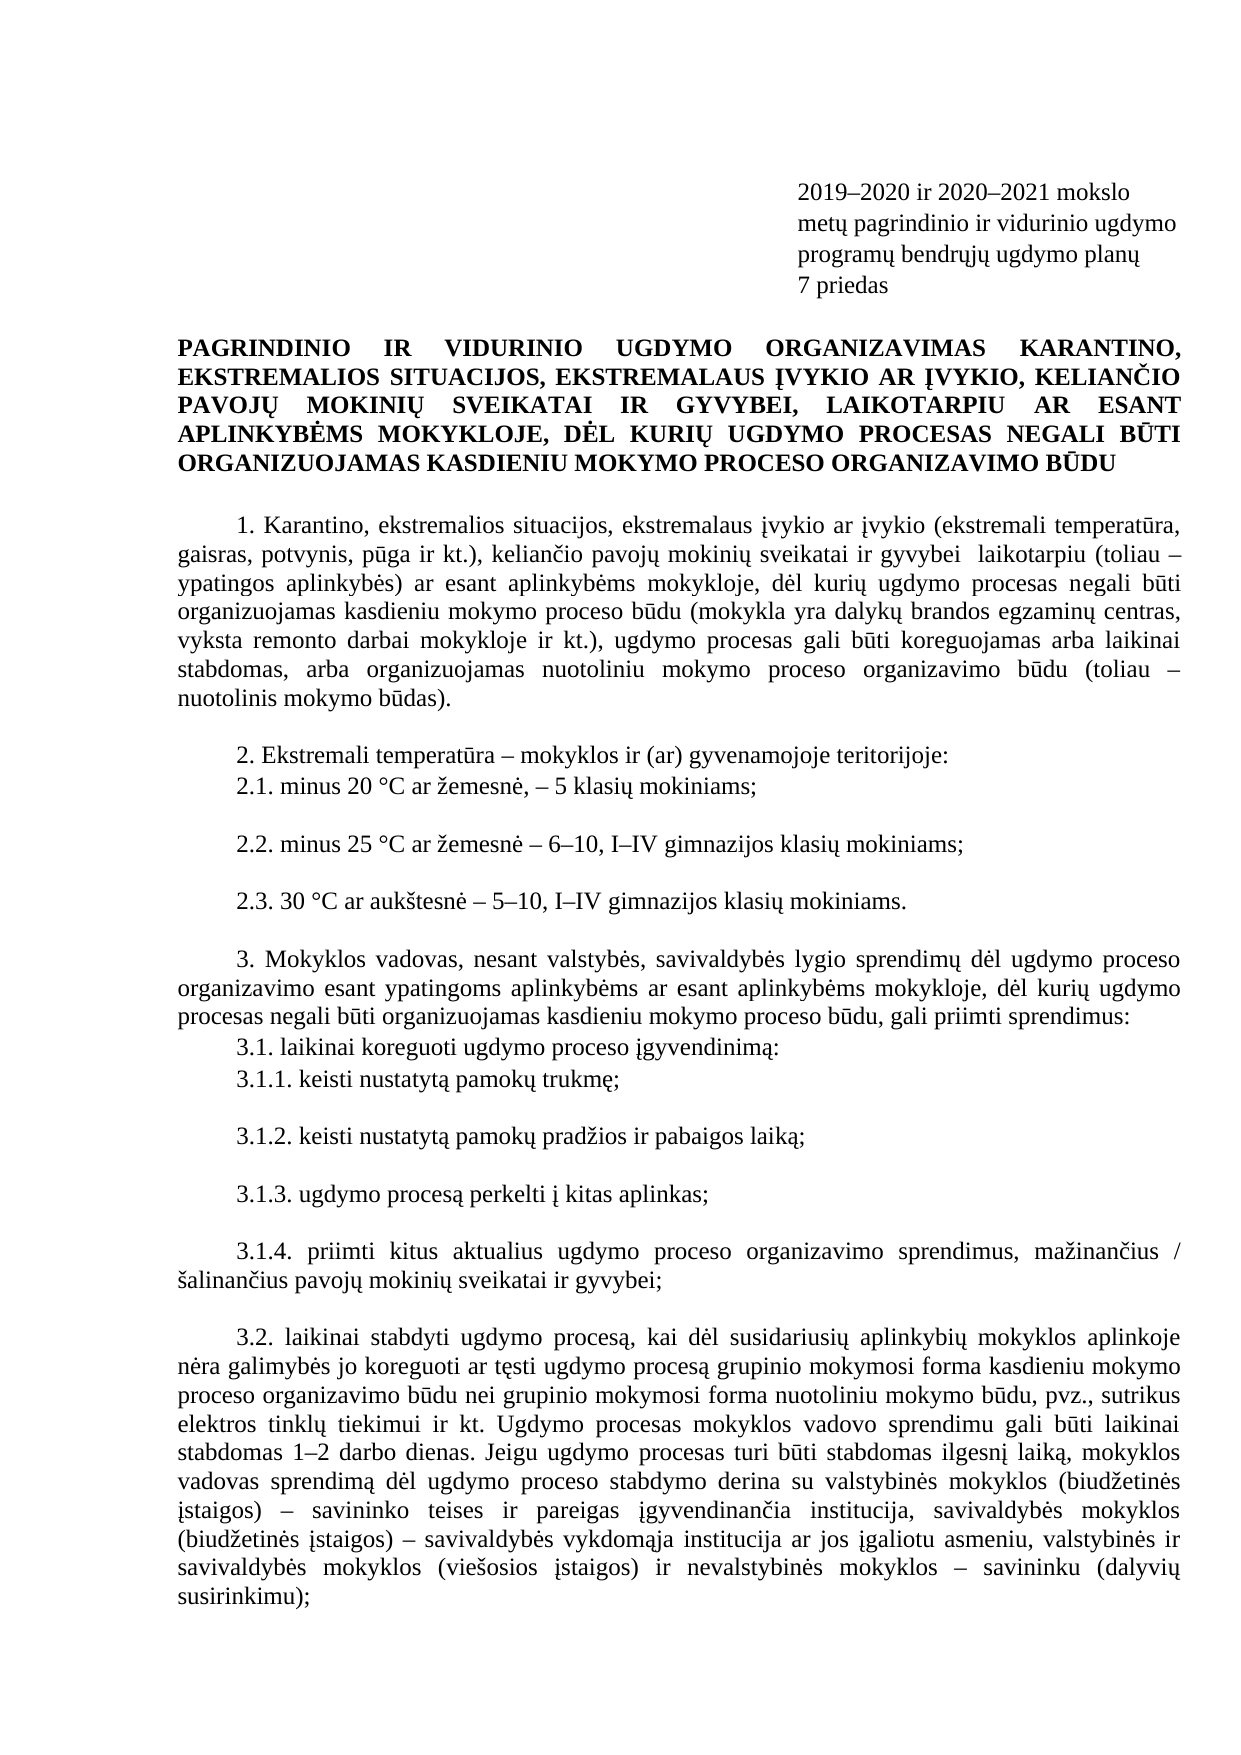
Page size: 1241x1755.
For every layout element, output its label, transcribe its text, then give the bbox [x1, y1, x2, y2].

text 2.1. minus 20 °C ar žemesnė, – 5 klasių mokiniams; [177, 771, 1181, 800]
text 3.1.1. keisti nustatytą pamokų trukmę; [177, 1064, 1181, 1092]
text 3.2. laikinai stabdyti ugdymo procesą, kai dėl susidariusių aplinkybių mokyklos aplinkoje nėra galimybės jo koreguoti ar tęsti ugdymo procesą grupinio mokymosi forma kasdieniu mokymo proceso organizavimo būdu nei grupinio mokymosi forma nuotoliniu mokymo būdu, pvz., sutrikus elektros tinklų tiekimui ir kt. Ugdymo procesas mokyklos vadovo sprendimu gali būti laikinai stabdomas 1–2 darbo dienas. Jeigu ugdymo procesas turi būti stabdomas ilgesnį laiką, mokyklos vadovas sprendimą dėl ugdymo proceso stabdymo derina su valstybinės mokyklos (biudžetinės įstaigos) – savininko teises ir pareigas įgyvendinančia institucija, savivaldybės mokyklos (biudžetinės įstaigos) – savivaldybės vykdomąja institucija ar jos įgaliotu asmeniu, valstybinės ir savivaldybės mokyklos (viešosios įstaigos) ir nevalstybinės mokyklos – savininku (dalyvių susirinkimu); [177, 1322, 1181, 1610]
text 2. Ekstremali temperatūra – mokyklos ir (ar) gyvenamojoje teritorijoje: [177, 740, 1181, 769]
text PAGRINDINIO IR VIDURINIO UGDYMO ORGANIZAVIMAS KARANTINO, EKSTREMALIOS SITUACIJOS, EKSTREMALAUS ĮVYKIO AR ĮVYKIO, KELIANČIO PAVOJŲ MOKINIŲ SVEIKATAI IR GYVYBEI, LAIKOTARPIU AR ESANT APLINKYBĖMS MOKYKLOJE, DĖL KURIŲ UGDYMO PROCESAS NEGALI BŪTI ORGANIZUOJAMAS KASDIENIU MOKYMO PROCESO ORGANIZAVIMO BŪDU [177, 333, 1181, 477]
text 3. Mokyklos vadovas, nesant valstybės, savivaldybės lygio sprendimų dėl ugdymo proceso organizavimo esant ypatingoms aplinkybėms ar esant aplinkybėms mokykloje, dėl kurių ugdymo procesas negali būti organizuojamas kasdieniu mokymo proceso būdu, gali priimti sprendimus: [177, 944, 1181, 1030]
text metų pagrindinio ir vidurinio ugdymo [797, 208, 1181, 237]
text 7 priedas [797, 271, 1181, 299]
text 2.2. minus 25 °C ar žemesnė – 6–10, I–IV gimnazijos klasių mokiniams; [177, 829, 1181, 858]
text programų bendrųjų ugdymo planų [797, 239, 1181, 268]
text 2.3. 30 °C ar aukštesnė – 5–10, I–IV gimnazijos klasių mokiniams. [177, 886, 1181, 915]
text 1. Karantino, ekstremalios situacijos, ekstremalaus įvykio ar įvykio (ekstremali temperatūra, gaisras, potvynis, pūga ir kt.), keliančio pavojų mokinių sveikatai ir gyvybei laikotarpiu (toliau – ypatingos aplinkybės) ar esant aplinkybėms mokykloje, dėl kurių ugdymo procesas negali būti organizuojamas kasdieniu mokymo proceso būdu (mokykla yra dalykų brandos egzaminų centras, vyksta remonto darbai mokykloje ir kt.), ugdymo procesas gali būti koreguojamas arba laikinai stabdomas, arba organizuojamas nuotoliniu mokymo proceso organizavimo būdu (toliau – nuotolinis mokymo būdas). [177, 510, 1181, 711]
text 3.1.2. keisti nustatytą pamokų pradžios ir pabaigos laiką; [177, 1121, 1181, 1150]
text 3.1.3. ugdymo procesą perkelti į kitas aplinkas; [177, 1179, 1181, 1207]
text 3.1. laikinai koreguoti ugdymo proceso įgyvendinimą: [177, 1032, 1181, 1061]
text 3.1.4. priimti kitus aktualius ugdymo proceso organizavimo sprendimus, mažinančius / šalinančius pavojų mokinių sveikatai ir gyvybei; [177, 1236, 1181, 1294]
text 2019–2020 ir 2020–2021 mokslo [797, 177, 1181, 206]
